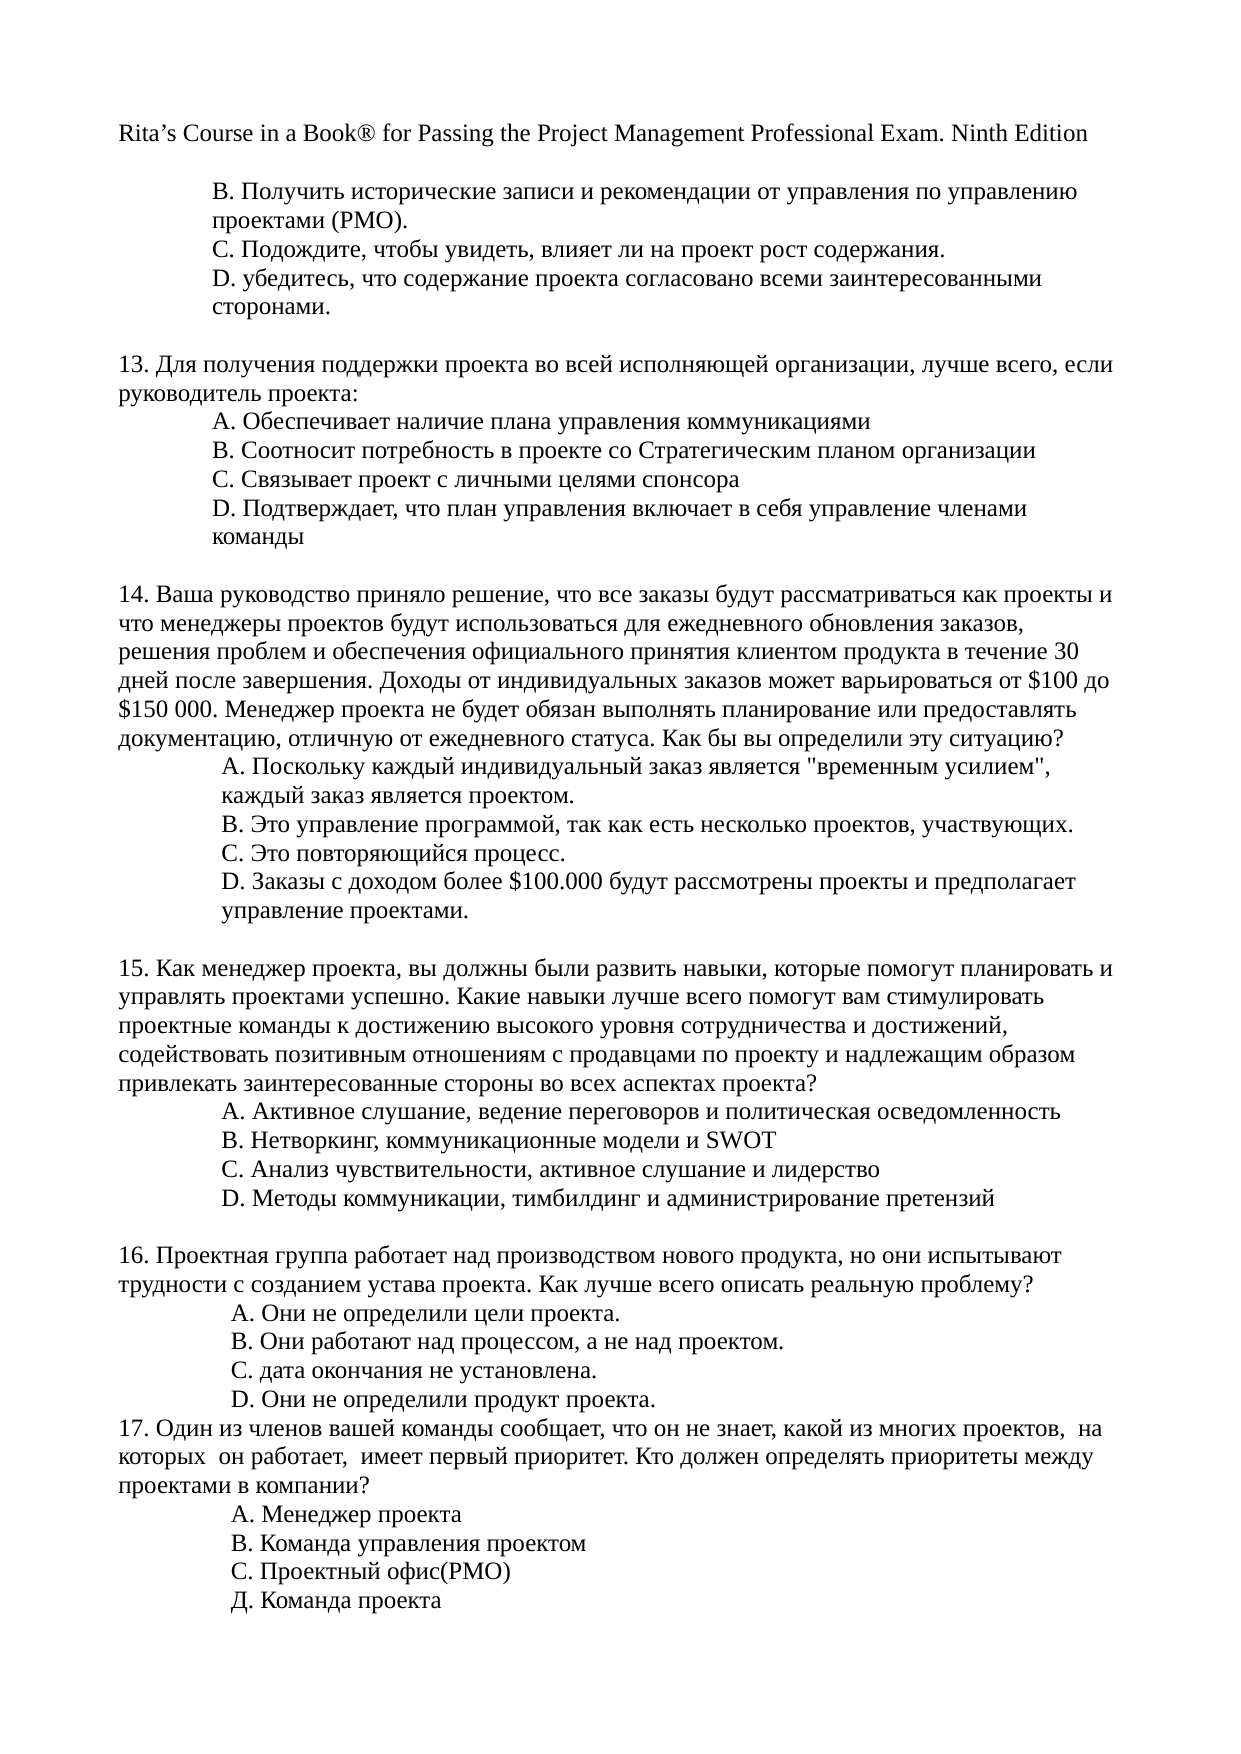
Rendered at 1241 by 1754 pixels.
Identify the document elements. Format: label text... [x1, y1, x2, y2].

text D. Заказы c доходом более $100.000 будут рассмотрены проекты и предполагает управление проектами. [221, 866, 1122, 924]
text B. Получить исторические записи и рекомендации от управления по управлению проектами (PMO). [212, 176, 1122, 234]
text B. Нетворкинг, коммуникационные модели и SWOT [221, 1125, 1122, 1154]
text D. убедитесь, что содержание проекта согласовано всеми заинтересованными сторонами. [212, 263, 1122, 320]
text 14. Ваша руководство приняло решение, что все заказы будут рассматриваться как проекты и что менеджеры проектов будут использоваться для ежедневного обновления заказов, решения проблем и обеспечения официального принятия клиентом продукта в течение 30 дней после завершения. Доходы от индивидуальных заказов может варьироваться от $100 до $150 000. Менеджер проекта не будет обязан выполнять планирование или предоставлять документацию, отличную от ежедневного статуса. Как бы вы определили эту ситуацию? [118, 579, 1122, 751]
text 17. Один из членов вашей команды сообщает, что он не знает, какой из многих проектов, на которых он работает, имеет первый приоритет. Кто должен определять приоритеты между проектами в компании? [118, 1413, 1122, 1499]
text D. Они не определили продукт проекта. [231, 1384, 1122, 1413]
text А. Они не определили цели проекта. [231, 1298, 1122, 1326]
text C. Подождите, чтобы увидеть, влияет ли на проект рост содержания. [212, 234, 1122, 263]
text A. Обеспечивает наличие плана управления коммуникациями [212, 406, 1122, 435]
text C. дата окончания не установлена. [231, 1355, 1122, 1384]
text С. Анализ чувствительности, активное слушание и лидерство [221, 1154, 1122, 1183]
text B. Cоотносит потребность в проекте со Стратегическим планом организации [212, 435, 1122, 464]
text Д. Команда проекта [231, 1585, 1122, 1614]
text C. Связывает проект с личными целями спонсора [212, 464, 1122, 493]
text 13. Для получения поддержки проекта во всей исполняющей организации, лучше всего, если руководитель проекта: [118, 349, 1122, 406]
text С. Проектный офис(PMO) [231, 1556, 1122, 1585]
text D. Подтверждает, что план управления включает в себя управление членами команды [212, 493, 1122, 550]
text D. Методы коммуникации, тимбилдинг и администрирование претензий [221, 1183, 1122, 1211]
text B. Это управление программой, так как есть несколько проектов, участвующих. [221, 809, 1122, 838]
text А. Менеджер проекта [231, 1499, 1122, 1528]
text A. Поскольку каждый индивидуальный заказ является "временным усилием", каждый заказ является проектом. [221, 751, 1122, 809]
text B. Они работают над процессом, а не над проектом. [231, 1326, 1122, 1355]
text C. Это повторяющийся процесс. [221, 838, 1122, 866]
text 15. Как менеджер проекта, вы должны были развить навыки, которые помогут планировать и управлять проектами успешно. Какие навыки лучше всего помогут вам стимулировать проектные команды к достижению высокого уровня сотрудничества и достижений, содействовать позитивным отношениям с продавцами по проекту и надлежащим образом привлекать заинтересованные стороны во всех аспектах проекта? [118, 953, 1122, 1096]
text B. Команда управления проектом [231, 1528, 1122, 1556]
text A. Активное слушание, ведение переговоров и политическая осведомленность [221, 1096, 1122, 1125]
text 16. Проектная группа работает над производством нового продукта, но они испытывают трудности с созданием устава проекта. Как лучше всего описать реальную проблему? [118, 1240, 1122, 1298]
